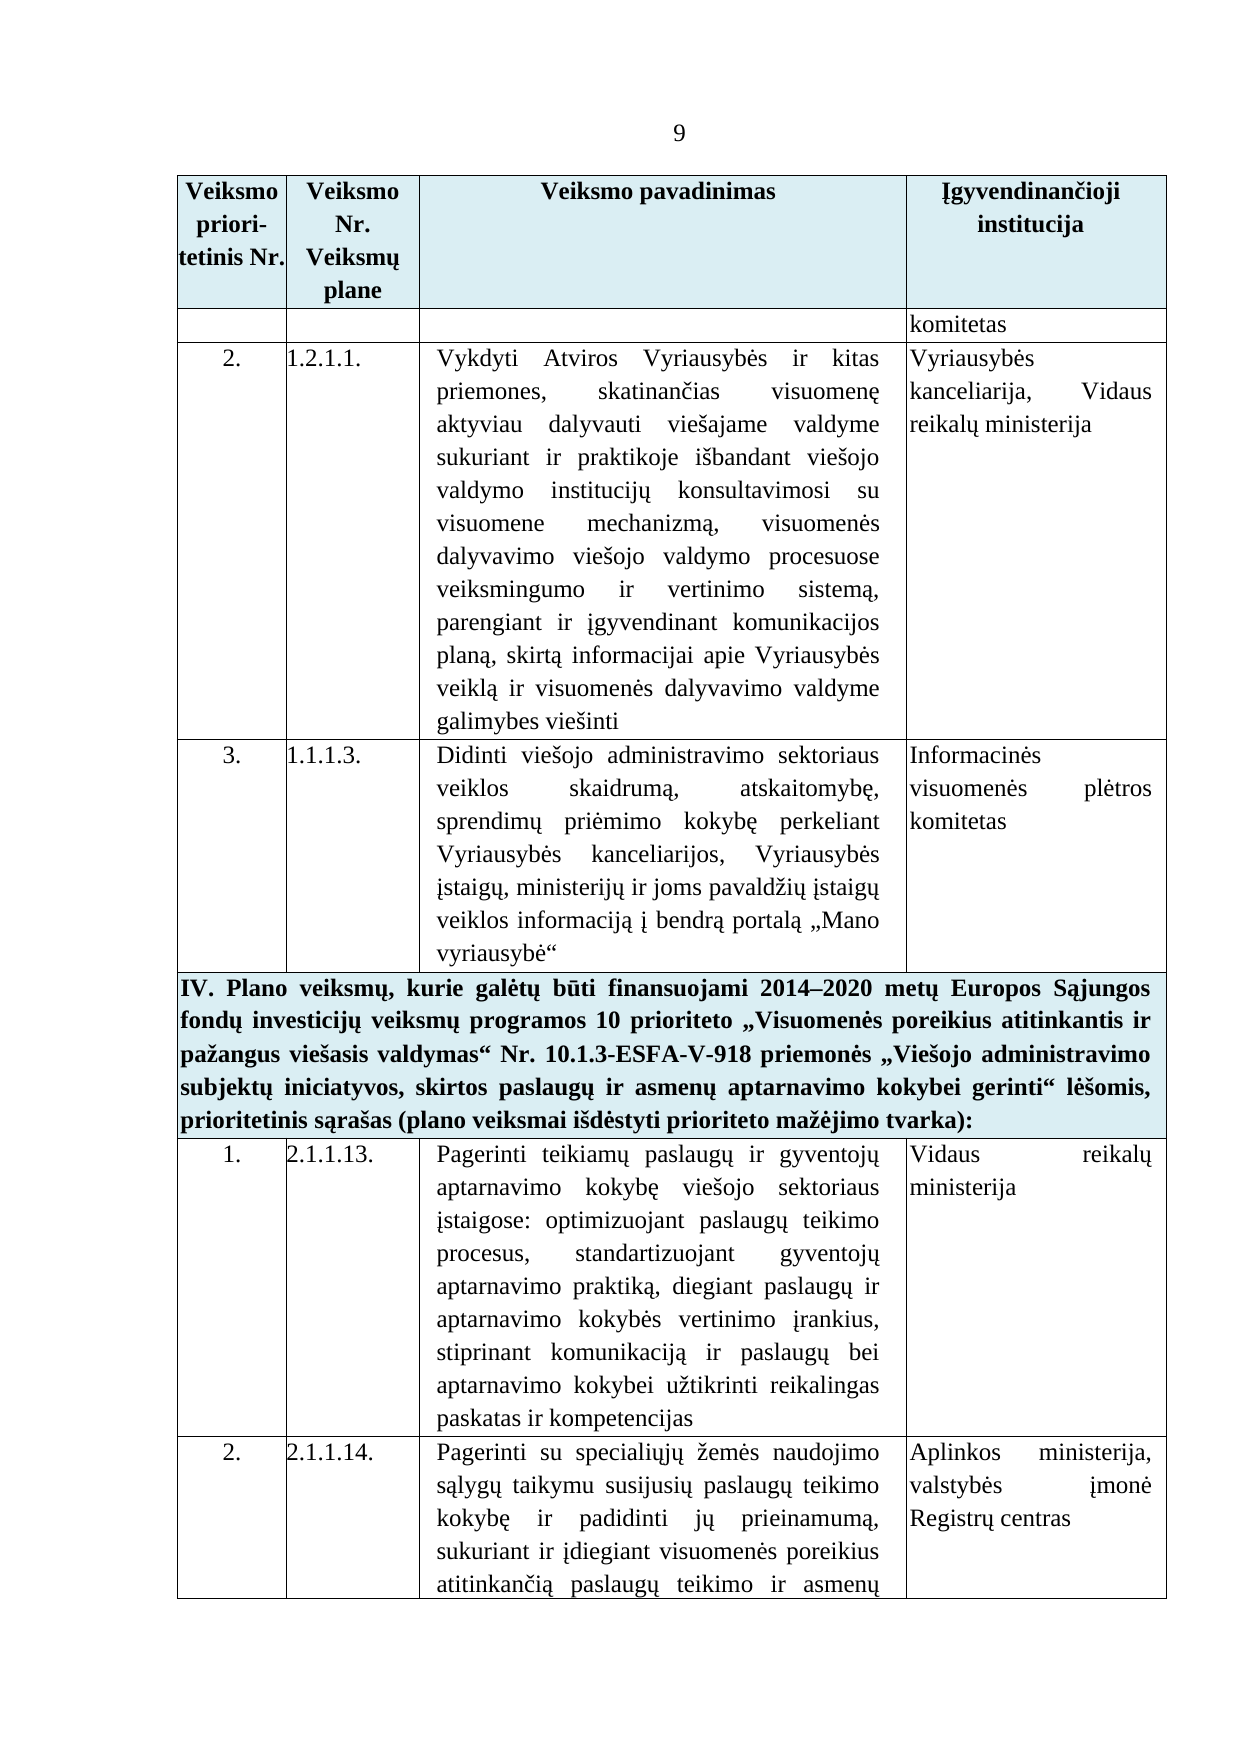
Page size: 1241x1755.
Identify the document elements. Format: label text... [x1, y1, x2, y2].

table_cell Vidaus reikalų ministerija [907, 1139, 1166, 1436]
table_cell [420, 309, 906, 342]
table_cell Vyriausybės kanceliarija, Vidaus reikalų ministerija [907, 343, 1166, 739]
table_cell 2. [178, 1437, 286, 1598]
table_cell Aplinkos ministerija, valstybės įmonė Registrų centras [907, 1437, 1166, 1598]
table_cell Pagerinti su specialiųjų žemės naudojimo sąlygų taikymu susijusių paslaugų teikimo kokybę ir padidinti jų prieinamumą, sukuriant ir įdiegiant visuomenės poreikius atitinkančią paslaugų teikimo ir asmenų [420, 1437, 906, 1598]
table_header Įgyvendinančioji institucija [907, 176, 1166, 308]
table_cell IV. Plano veiksmų, kurie galėtų būti finansuojami 2014–2020 metų Europos Sąjungos fondų investicijų veiksmų programos 10 prioriteto „Visuomenės poreikius atitinkantis ir pažangus viešasis valdymas“ Nr. 10.1.3-ESFA-V-918 priemonės „Viešojo administravimo subjektų iniciatyvos, skirtos paslaugų ir asmenų aptarnavimo kokybei gerinti“ lėšomis, prioritetinis sąrašas (plano veiksmai išdėstyti prioriteto mažėjimo tvarka): [178, 973, 1166, 1138]
table_cell 2. [178, 343, 286, 739]
table_cell komitetas [907, 309, 1166, 342]
table_header Veiksmo Nr. Veiksmų plane [287, 176, 419, 308]
table_cell Informacinės visuomenės plėtros komitetas [907, 740, 1166, 972]
table_cell [178, 309, 286, 342]
table_cell 1.1.1.3. [287, 740, 419, 972]
table_header Veiksmo priori-tetinis Nr. [178, 176, 286, 308]
table_cell Pagerinti teikiamų paslaugų ir gyventojų aptarnavimo kokybę viešojo sektoriaus įstaigose: optimizuojant paslaugų teikimo procesus, standartizuojant gyventojų aptarnavimo praktiką, diegiant paslaugų ir aptarnavimo kokybės vertinimo įrankius, stiprinant komunikaciją ir paslaugų bei aptarnavimo kokybei užtikrinti reikalingas paskatas ir kompetencijas [420, 1139, 906, 1436]
table_cell 1.2.1.1. [287, 343, 419, 739]
table_cell 1. [178, 1139, 286, 1436]
table_cell 3. [178, 740, 286, 972]
table_cell Didinti viešojo administravimo sektoriaus veiklos skaidrumą, atskaitomybę, sprendimų priėmimo kokybę perkeliant Vyriausybės kanceliarijos, Vyriausybės įstaigų, ministerijų ir joms pavaldžių įstaigų veiklos informaciją į bendrą portalą „Mano vyriausybė“ [420, 740, 906, 972]
table_cell 2.1.1.13. [287, 1139, 419, 1436]
table_cell Vykdyti Atviros Vyriausybės ir kitas priemones, skatinančias visuomenę aktyviau dalyvauti viešajame valdyme sukuriant ir praktikoje išbandant viešojo valdymo institucijų konsultavimosi su visuomene mechanizmą, visuomenės dalyvavimo viešojo valdymo procesuose veiksmingumo ir vertinimo sistemą, parengiant ir įgyvendinant komunikacijos planą, skirtą informacijai apie Vyriausybės veiklą ir visuomenės dalyvavimo valdyme galimybes viešinti [420, 343, 906, 739]
table_cell [287, 309, 419, 342]
table_cell 2.1.1.14. [287, 1437, 419, 1598]
table_header Veiksmo pavadinimas [420, 176, 906, 308]
